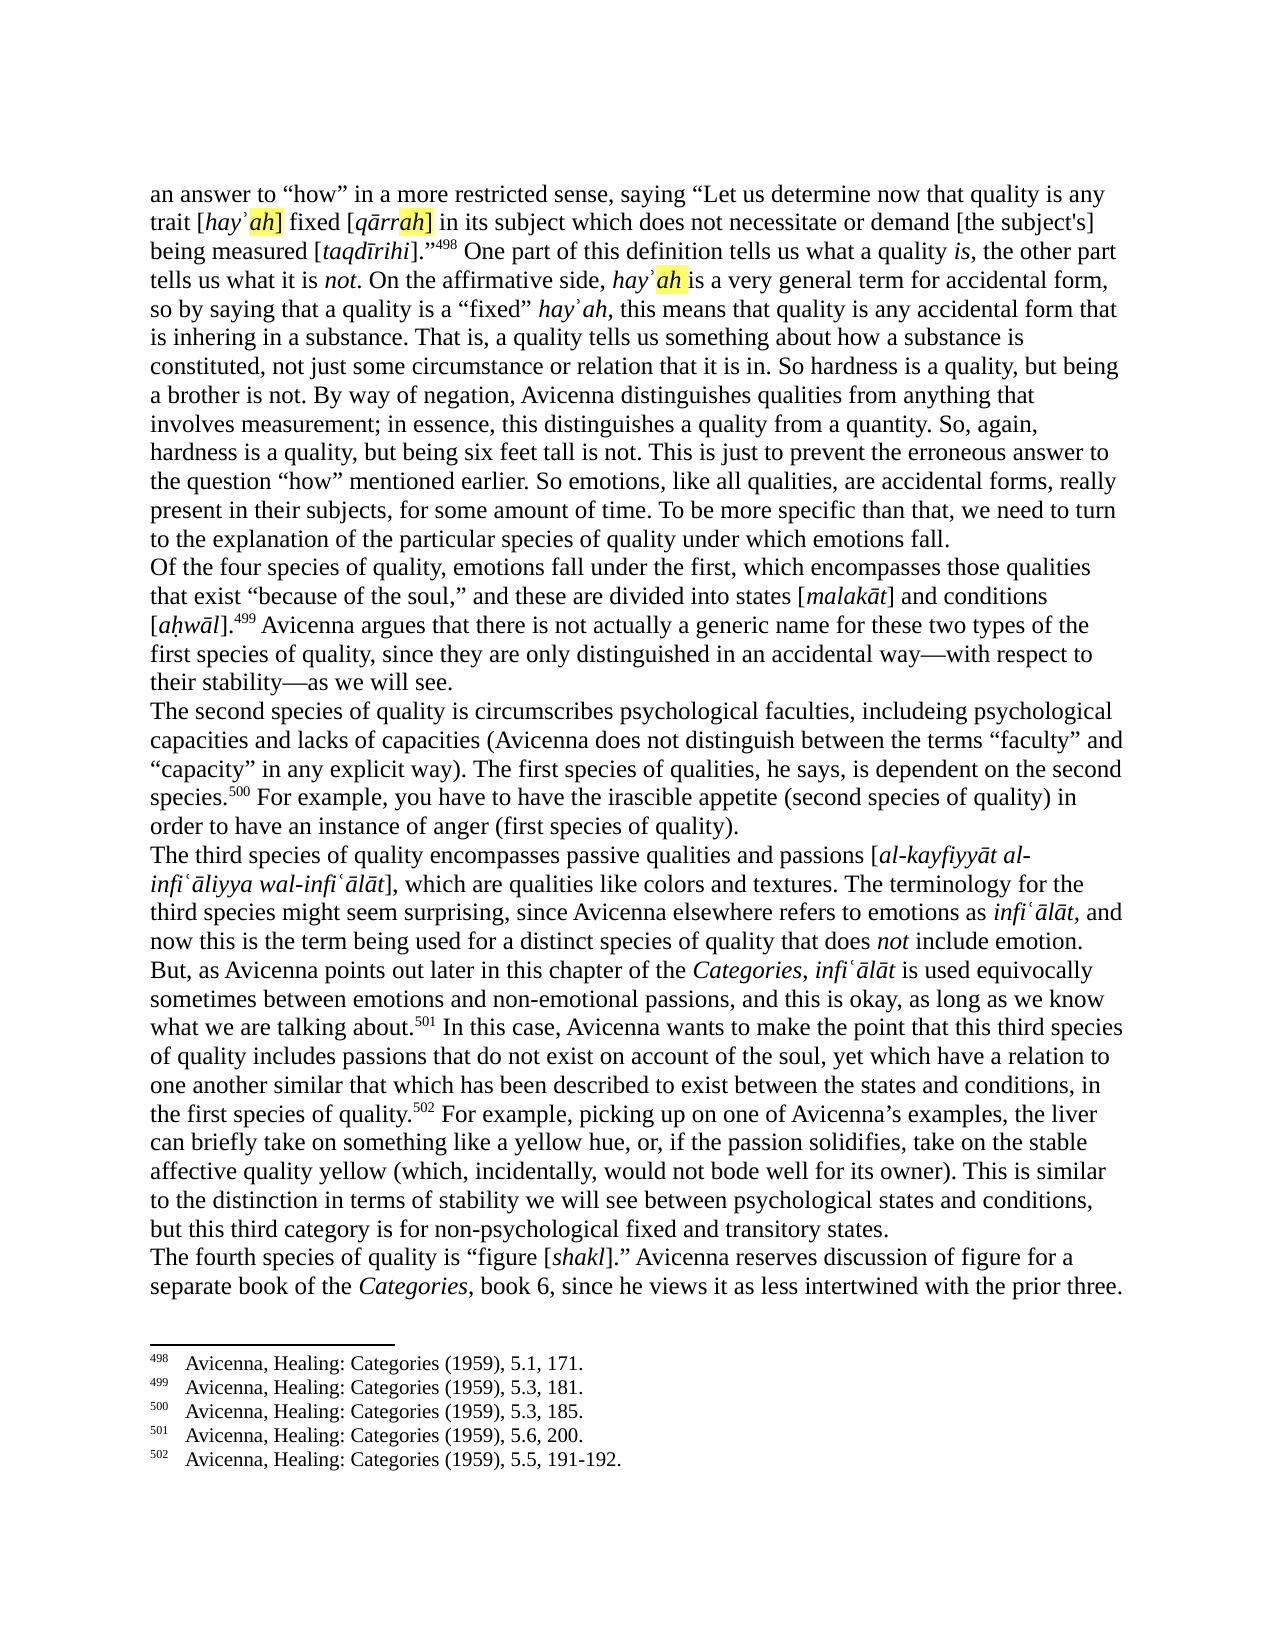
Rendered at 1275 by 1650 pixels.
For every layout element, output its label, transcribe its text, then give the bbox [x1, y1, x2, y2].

text The second species of quality is circumscribes psychological faculties, includeing psychological capacities and lacks of capacities (Avicenna does not distinguish between the terms “faculty” and “capacity” in any explicit way). The first species of qualities, he says, is dependent on the second species. For example, you have to have the irascible appetite (second species of quality) in order to have an instance of anger (first species of quality). [150, 696, 1125, 840]
text Avicenna, Healing: Categories (1959), 5.5, 191-192. [150, 1447, 1125, 1471]
text Avicenna, Healing: Categories (1959), 5.6, 200. [150, 1423, 1125, 1447]
text Avicenna, Healing: Categories (1959), 5.3, 181. [150, 1375, 1125, 1399]
text an answer to “how” in a more restricted sense, saying “Let us determine now that quality is any trait [hayʾah] fixed [qārrah] in its subject which does not necessitate or demand [the subject's] being measured [taqdīrihi].” One part of this definition tells us what a quality is, the other part tells us what it is not. On the affirmative side, hayʾah is a very general term for accidental form, so by saying that a quality is a “fixed” hayʾah, this means that quality is any accidental form that is inhering in a substance. That is, a quality tells us something about how a substance is constituted, not just some circumstance or relation that it is in. So hardness is a quality, but being a brother is not. By way of negation, Avicenna distinguishes qualities from anything that involves measurement; in essence, this distinguishes a quality from a quantity. So, again, hardness is a quality, but being six feet tall is not. This is just to prevent the erroneous answer to the question “how” mentioned earlier. So emotions, like all qualities, are accidental forms, really present in their subjects, for some amount of time. To be more specific than that, we need to turn to the explanation of the particular species of quality under which emotions fall. [150, 179, 1125, 552]
text The fourth species of quality is “figure [shakl].” Avicenna reserves discussion of figure for a separate book of the Categories, book 6, since he views it as less intertwined with the prior three. [150, 1242, 1125, 1300]
text The third species of quality encompasses passive qualities and passions [al-kayfiyyāt al-infiʿāliyya wal-infiʿālāt], which are qualities like colors and textures. The terminology for the third species might seem surprising, since Avicenna elsewhere refers to emotions as infiʿālāt, and now this is the term being used for a distinct species of quality that does not include emotion. But, as Avicenna points out later in this chapter of the Categories, infiʿālāt is used equivocally sometimes between emotions and non-emotional passions, and this is okay, as long as we know what we are talking about. In this case, Avicenna wants to make the point that this third species of quality includes passions that do not exist on account of the soul, yet which have a relation to one another similar that which has been described to exist between the states and conditions, in the first species of quality. For example, picking up on one of Avicenna’s examples, the liver can briefly take on something like a yellow hue, or, if the passion solidifies, take on the stable affective quality yellow (which, incidentally, would not bode well for its owner). This is similar to the distinction in terms of stability we will see between psychological states and conditions, but this third category is for non-psychological fixed and transitory states. [150, 840, 1125, 1242]
text Of the four species of quality, emotions fall under the first, which encompasses those qualities that exist “because of the soul,” and these are divided into states [malakāt] and conditions [aḥwāl]. Avicenna argues that there is not actually a generic name for these two types of the first species of quality, since they are only distinguished in an accidental way—with respect to their stability—as we will see. [150, 552, 1125, 696]
text Avicenna, Healing: Categories (1959), 5.1, 171. [150, 1351, 1125, 1375]
text Avicenna, Healing: Categories (1959), 5.3, 185. [150, 1399, 1125, 1423]
